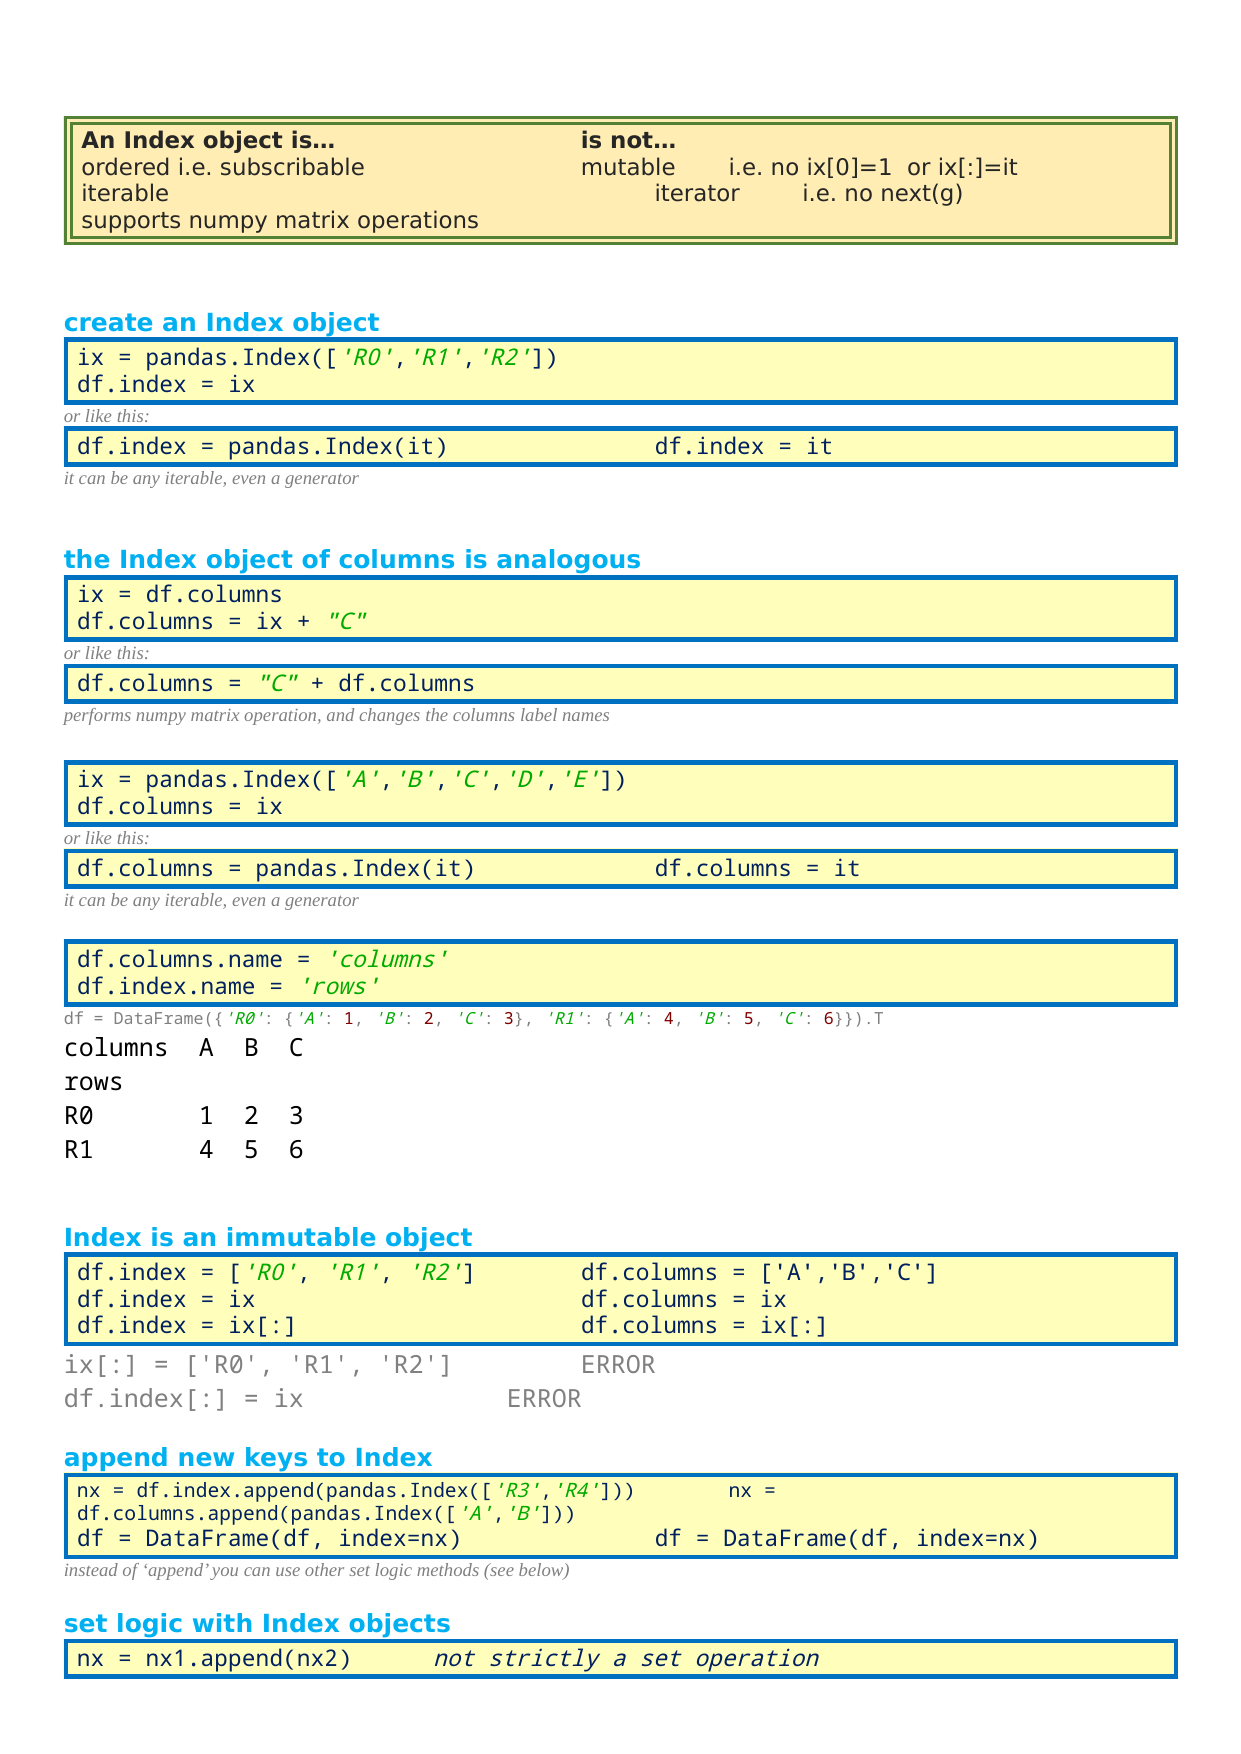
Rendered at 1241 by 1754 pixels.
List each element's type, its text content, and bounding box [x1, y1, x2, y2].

text or like this: [63, 404, 1178, 426]
text df.columns = "C" + df.columns [68, 668, 1174, 699]
text df.index[:] = ix ERROR [63, 1380, 1178, 1414]
title set logic with Index objects [63, 1609, 1178, 1639]
text ix = df.columns [68, 580, 1174, 602]
text An Index object is… is not… [67, 119, 1175, 142]
text df.index = ix df.columns = ix [68, 1279, 1174, 1306]
text or like this: [63, 827, 1178, 848]
text iterable iterator i.e. no next(g) [73, 169, 1169, 196]
text ordered i.e. subscribable mutable i.e. no ix[0]=1 or ix[:]=it [73, 142, 1169, 169]
text df.index.name = 'rows' [68, 966, 1174, 1002]
text df.columns = ix + "C" [68, 602, 1174, 637]
text df = DataFrame(df, index=nx) df = DataFrame(df, index=nx) [68, 1519, 1174, 1555]
text R1 4 5 6 [63, 1131, 1178, 1166]
text instead of ‘append’ you can use other set logic methods (see below) [63, 1559, 1178, 1581]
text nx = nx1.append(nx2) not strictly a set operation [68, 1643, 1174, 1674]
text df.index = ['R0', 'R1', 'R2'] df.columns = ['A','B','C'] [68, 1257, 1174, 1279]
text rows [63, 1063, 1178, 1097]
text performs numpy matrix operation, and changes the columns label names [63, 704, 1178, 726]
title Index is an immutable object [63, 1223, 1178, 1252]
text ix = pandas.Index(['R0','R1','R2']) [68, 342, 1174, 364]
text df.columns.name = 'columns' [68, 944, 1174, 966]
title the Index object of columns is analogous [63, 546, 1178, 575]
text ix = pandas.Index(['A','B','C','D','E']) [68, 765, 1174, 787]
text df.index = ix[:] df.columns = ix[:] [68, 1306, 1174, 1342]
title append new keys to Index [63, 1443, 1178, 1472]
text nx = df.index.append(pandas.Index(['R3','R4'])) nx = df.columns.append(pandas.Index(['A','B'])) [68, 1477, 1174, 1519]
text columns A B C [63, 1029, 1178, 1063]
text df.columns = pandas.Index(it) df.columns = it [68, 853, 1174, 884]
text df.index = pandas.Index(it) df.index = it [68, 431, 1174, 462]
text df.columns = ix [68, 787, 1174, 822]
text df = DataFrame({'R0': {'A': 1, 'B': 2, 'C': 3}, 'R1': {'A': 4, 'B': 5, 'C': 6}}).T [63, 1007, 1178, 1029]
text supports numpy matrix operations [67, 196, 1175, 242]
title create an Index object [63, 308, 1178, 337]
text it can be any iterable, even a generator [63, 889, 1178, 911]
text it can be any iterable, even a generator [63, 467, 1178, 488]
text df.index = ix [68, 364, 1174, 400]
text ix[:] = ['R0', 'R1', 'R2'] ERROR [63, 1346, 1178, 1380]
text or like this: [63, 642, 1178, 664]
text R0 1 2 3 [63, 1097, 1178, 1131]
